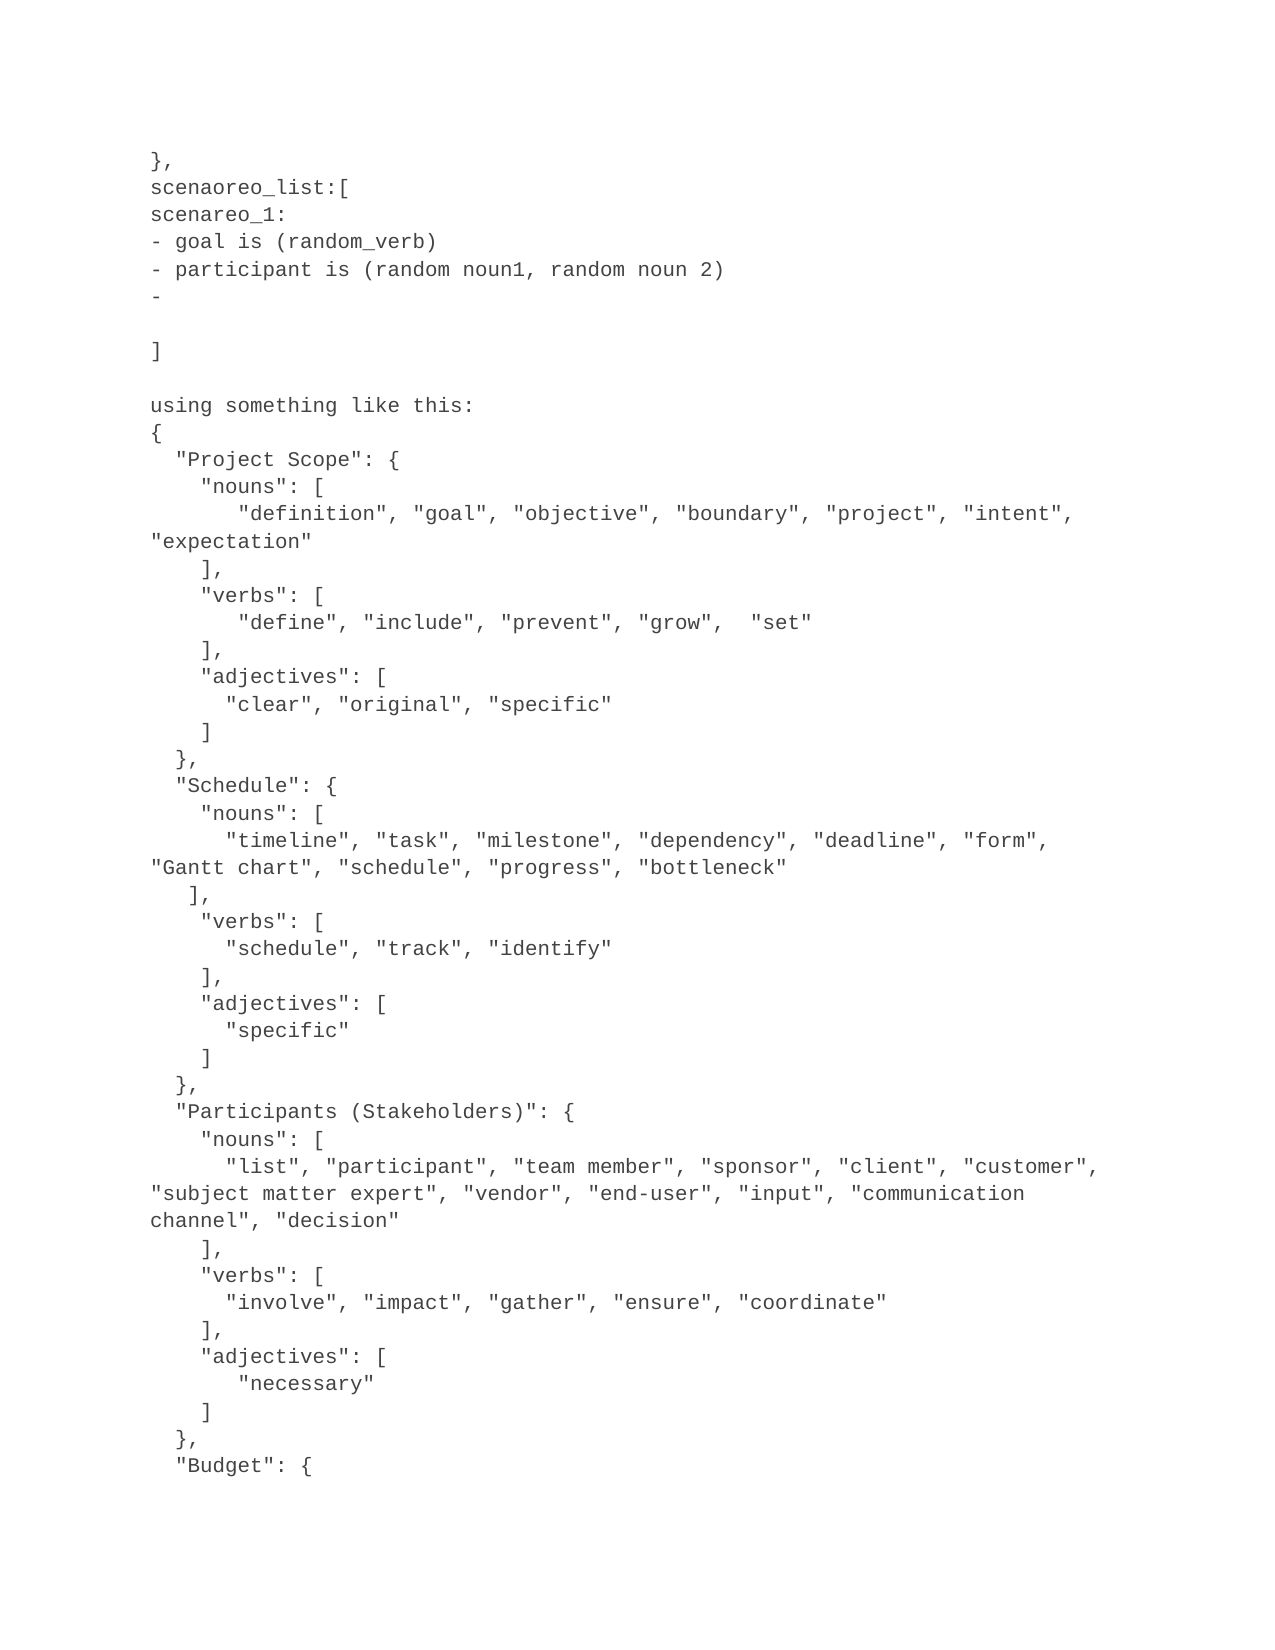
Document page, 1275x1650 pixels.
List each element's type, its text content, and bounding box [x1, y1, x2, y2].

text - goal is (random_verb) [150, 232, 1125, 255]
text "adjectives": [ [150, 1346, 1125, 1370]
text }, [150, 1428, 1125, 1451]
text ], [150, 1237, 1125, 1261]
text "adjectives": [ [150, 667, 1125, 690]
text ], [150, 966, 1125, 989]
text "Budget": { [150, 1455, 1125, 1479]
text "involve", "impact", "gather", "ensure", "coordinate" [150, 1292, 1125, 1316]
text ], [150, 884, 1125, 908]
text "Participants (Stakeholders)": { [150, 1102, 1125, 1125]
text "adjectives": [ [150, 993, 1125, 1016]
text "nouns": [ [150, 476, 1125, 500]
text ] [150, 1047, 1125, 1071]
text "timeline", "task", "milestone", "dependency", "deadline", "form", "Gantt chart", "schedule", "progress", "bottleneck" [150, 830, 1125, 881]
text }, [150, 1074, 1125, 1098]
text ], [150, 558, 1125, 581]
text "nouns": [ [150, 1129, 1125, 1152]
text "Project Scope": { [150, 449, 1125, 473]
text ], [150, 639, 1125, 663]
text ], [150, 1319, 1125, 1343]
text "specific" [150, 1020, 1125, 1044]
text "verbs": [ [150, 1265, 1125, 1288]
text { [150, 422, 1125, 446]
text - [150, 286, 1125, 309]
text - participant is (random noun1, random noun 2) [150, 259, 1125, 282]
text "verbs": [ [150, 911, 1125, 935]
text ] [150, 340, 1125, 364]
text "list", "participant", "team member", "sponsor", "client", "customer", "subject matter expert", "vendor", "end-user", "input", "communication channel", "decision" [150, 1156, 1125, 1234]
text ] [150, 721, 1125, 744]
text ] [150, 1401, 1125, 1424]
text using something like this: [150, 395, 1125, 418]
text "verbs": [ [150, 585, 1125, 609]
text "clear", "original", "specific" [150, 694, 1125, 717]
text "schedule", "track", "identify" [150, 938, 1125, 962]
text }, [150, 150, 1125, 174]
text "necessary" [150, 1373, 1125, 1397]
text }, [150, 748, 1125, 772]
text "nouns": [ [150, 802, 1125, 826]
text scenaoreo_list:[ [150, 177, 1125, 201]
text scenareo_1: [150, 204, 1125, 228]
text "define", "include", "prevent", "grow", "set" [150, 612, 1125, 636]
text "definition", "goal", "objective", "boundary", "project", "intent", "expectation" [150, 503, 1125, 554]
text "Schedule": { [150, 775, 1125, 799]
